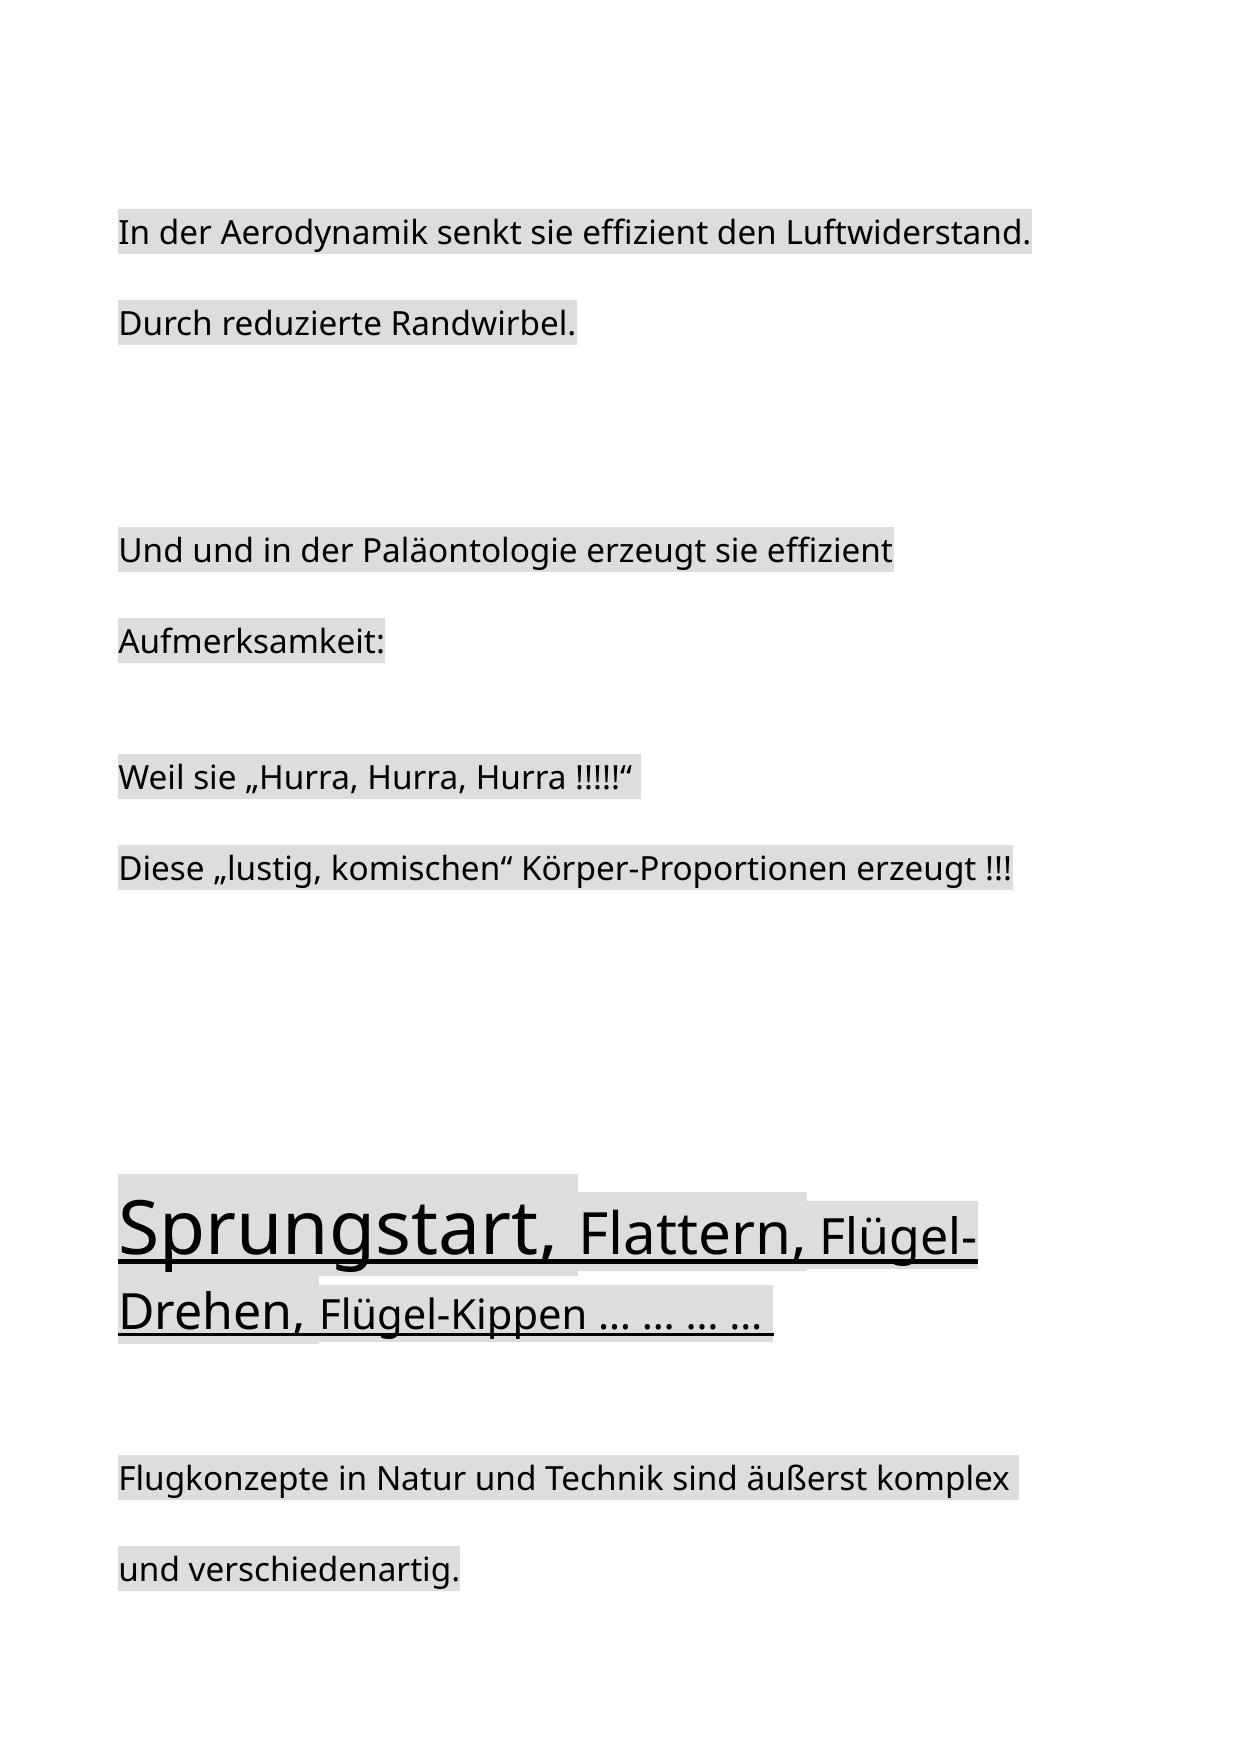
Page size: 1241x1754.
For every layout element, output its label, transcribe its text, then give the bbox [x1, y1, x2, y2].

text Sprungstart, Flattern, Flügel-Drehen, Flügel-Kippen … … … … [118, 1174, 1122, 1344]
text Aufmerksamkeit: [118, 618, 1122, 663]
text Diese „lustig, komischen“ Körper-Proportionen erzeugt !!! [118, 845, 1122, 890]
text Flugkonzepte in Natur und Technik sind äußerst komplex [118, 1455, 1122, 1500]
text Durch reduzierte Randwirbel. [118, 300, 1122, 345]
text und verschiedenartig. [118, 1546, 1122, 1591]
text In der Aerodynamik senkt sie effizient den Luftwiderstand. [118, 209, 1122, 254]
text Weil sie „Hurra, Hurra, Hurra !!!!!“ [118, 754, 1122, 799]
text Und und in der Paläontologie erzeugt sie effizient [118, 527, 1122, 572]
